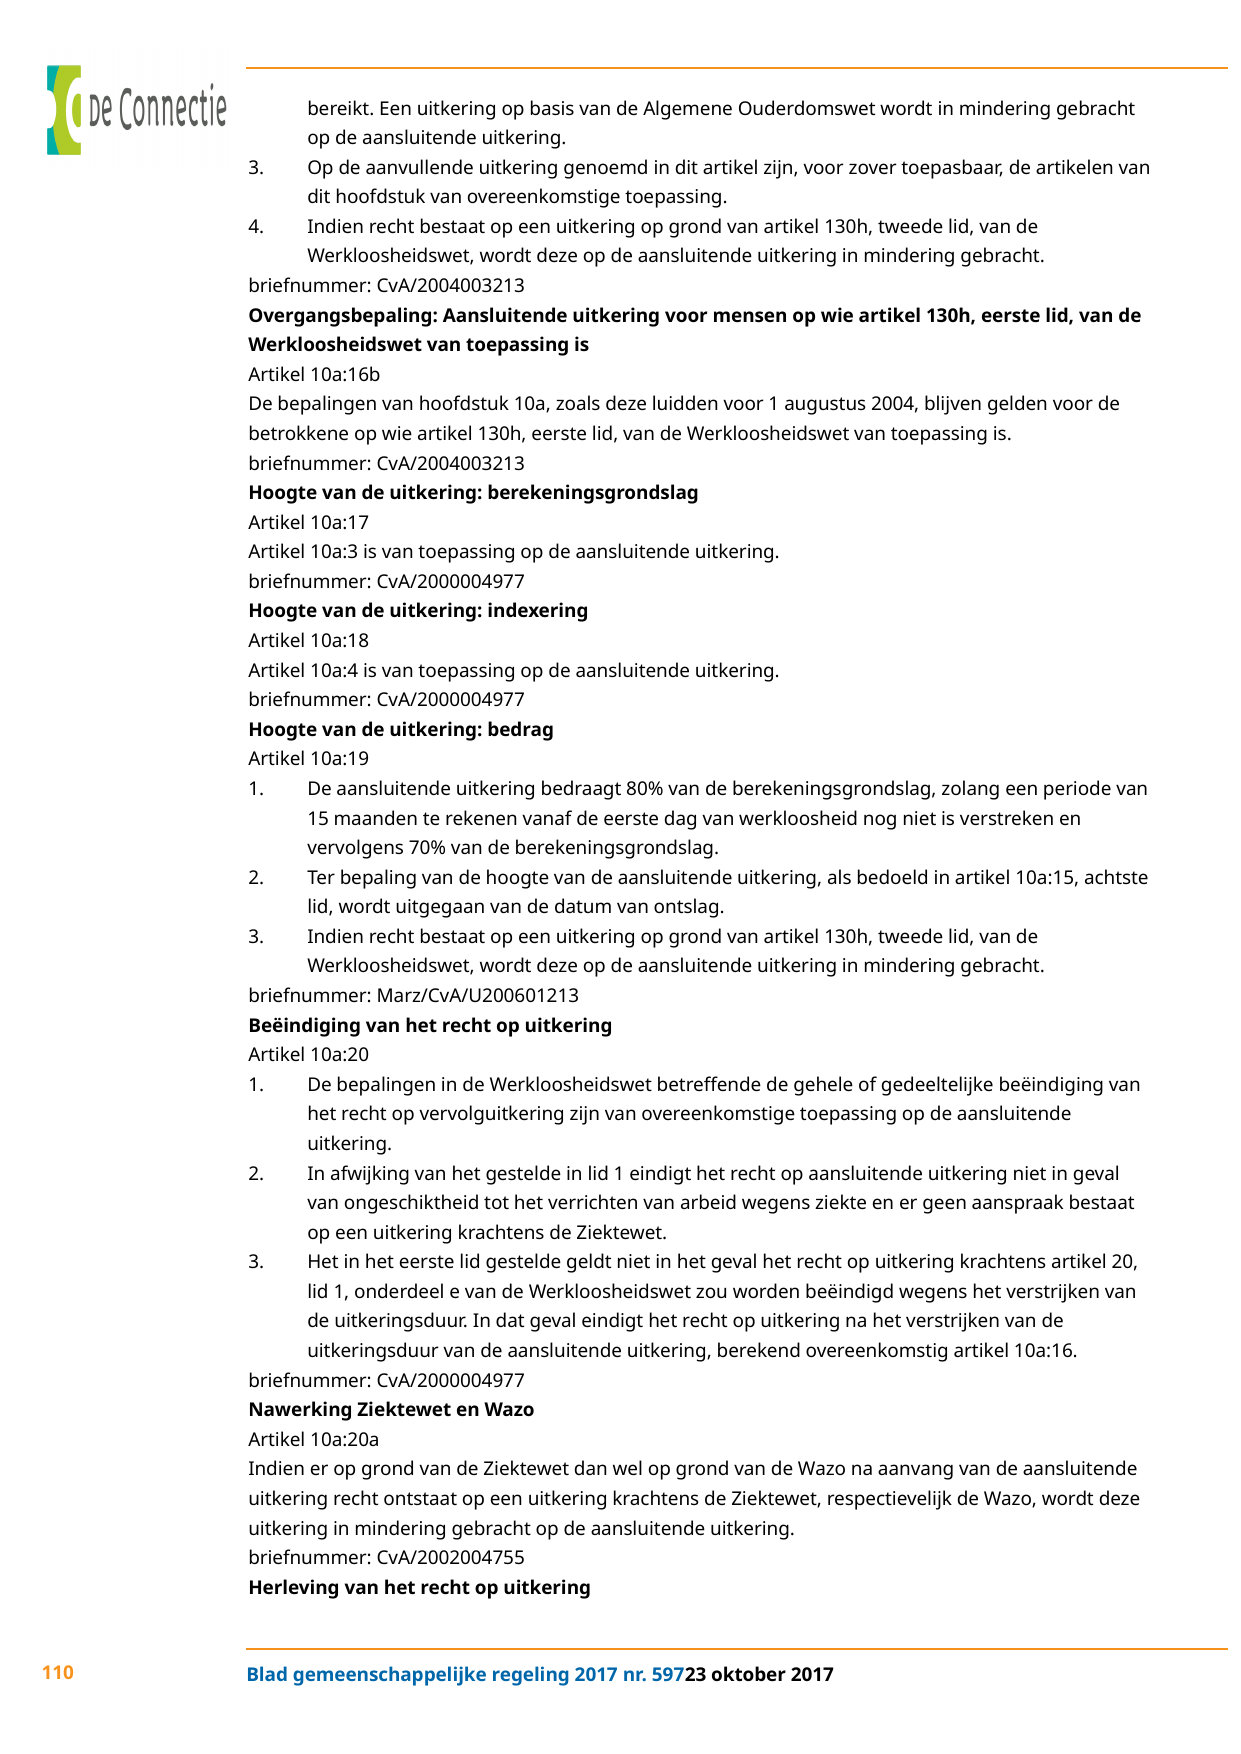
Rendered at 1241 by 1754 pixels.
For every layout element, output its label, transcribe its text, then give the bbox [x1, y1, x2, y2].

text Artikel 10a:3 is van toepassing op de aansluitende uitkering. [248, 538, 1152, 564]
text briefnummer: CvA/2004003213 [248, 272, 1152, 298]
text Hoogte van de uitkering: berekeningsgrondslag [248, 479, 1152, 505]
list Indien recht bestaat op een uitkering op grond van artikel 130h, tweede lid, van de Werkloosheidswet, wordt deze op de aansluitende uitkering in mindering gebracht. [248, 923, 1152, 978]
text Beëindiging van het recht op uitkering [248, 1012, 1152, 1038]
text Herleving van het recht op uitkering [248, 1574, 1152, 1600]
text Artikel 10a:20a [248, 1426, 1152, 1452]
text Overgangsbepaling: Aansluitende uitkering voor mensen op wie artikel 130h, eerste lid, van de Werkloosheidswet van toepassing is [248, 302, 1152, 357]
text Artikel 10a:20 [248, 1041, 1152, 1067]
list Op de aanvullende uitkering genoemd in dit artikel zijn, voor zover toepasbaar, de artikelen van dit hoofdstuk van overeenkomstige toepassing. [248, 154, 1152, 209]
list De bepalingen in de Werkloosheidswet betreffende de gehele of gedeeltelijke beëindiging van het recht op vervolguitkering zijn van overeenkomstige toepassing op de aansluitende uitkering. [248, 1071, 1152, 1156]
list bereikt. Een uitkering op basis van de Algemene Ouderdomswet wordt in mindering gebracht op de aansluitende uitkering. [248, 95, 1152, 150]
text Artikel 10a:4 is van toepassing op de aansluitende uitkering. [248, 657, 1152, 683]
picture [41, 47, 231, 172]
text Artikel 10a:19 [248, 746, 1152, 771]
text Hoogte van de uitkering: bedrag [248, 716, 1152, 742]
text Indien er op grond van de Ziektewet dan wel op grond van de Wazo na aanvang van de aansluitende uitkering recht ontstaat op een uitkering krachtens de Ziektewet, respectievelijk de Wazo, wordt deze uitkering in mindering gebracht op de aansluitende uitkering. [248, 1456, 1152, 1541]
list Ter bepaling van de hoogte van de aansluitende uitkering, als bedoeld in artikel 10a:15, achtste lid, wordt uitgegaan van de datum van ontslag. [248, 864, 1152, 919]
text briefnummer: CvA/2004003213 [248, 450, 1152, 476]
text Artikel 10a:17 [248, 509, 1152, 535]
list Het in het eerste lid gestelde geldt niet in het geval het recht op uitkering krachtens artikel 20, lid 1, onderdeel e van de Werkloosheidswet zou worden beëindigd wegens het verstrijken van de uitkeringsduur. In dat geval eindigt het recht op uitkering na het verstrijken van de uitkeringsduur van de aansluitende uitkering, berekend overeenkomstig artikel 10a:16. [248, 1248, 1152, 1363]
text Hoogte van de uitkering: indexering [248, 598, 1152, 623]
text briefnummer: CvA/2000004977 [248, 568, 1152, 594]
text Nawerking Ziektewet en Wazo [248, 1396, 1152, 1422]
text Artikel 10a:18 [248, 627, 1152, 653]
text briefnummer: CvA/2000004977 [248, 686, 1152, 712]
text Artikel 10a:16b [248, 361, 1152, 387]
text briefnummer: Marz/CvA/U200601213 [248, 982, 1152, 1008]
text briefnummer: CvA/2002004755 [248, 1544, 1152, 1570]
text briefnummer: CvA/2000004977 [248, 1367, 1152, 1393]
list De aansluitende uitkering bedraagt 80% van de berekeningsgrondslag, zolang een periode van 15 maanden te rekenen vanaf de eerste dag van werkloosheid nog niet is verstreken en vervolgens 70% van de berekeningsgrondslag. [248, 775, 1152, 860]
list In afwijking van het gestelde in lid 1 eindigt het recht op aansluitende uitkering niet in geval van ongeschiktheid tot het verrichten van arbeid wegens ziekte en er geen aanspraak bestaat op een uitkering krachtens de Ziektewet. [248, 1160, 1152, 1245]
text De bepalingen van hoofdstuk 10a, zoals deze luidden voor 1 augustus 2004, blijven gelden voor de betrokkene op wie artikel 130h, eerste lid, van de Werkloosheidswet van toepassing is. [248, 391, 1152, 446]
list Indien recht bestaat op een uitkering op grond van artikel 130h, tweede lid, van de Werkloosheidswet, wordt deze op de aansluitende uitkering in mindering gebracht. [248, 213, 1152, 268]
